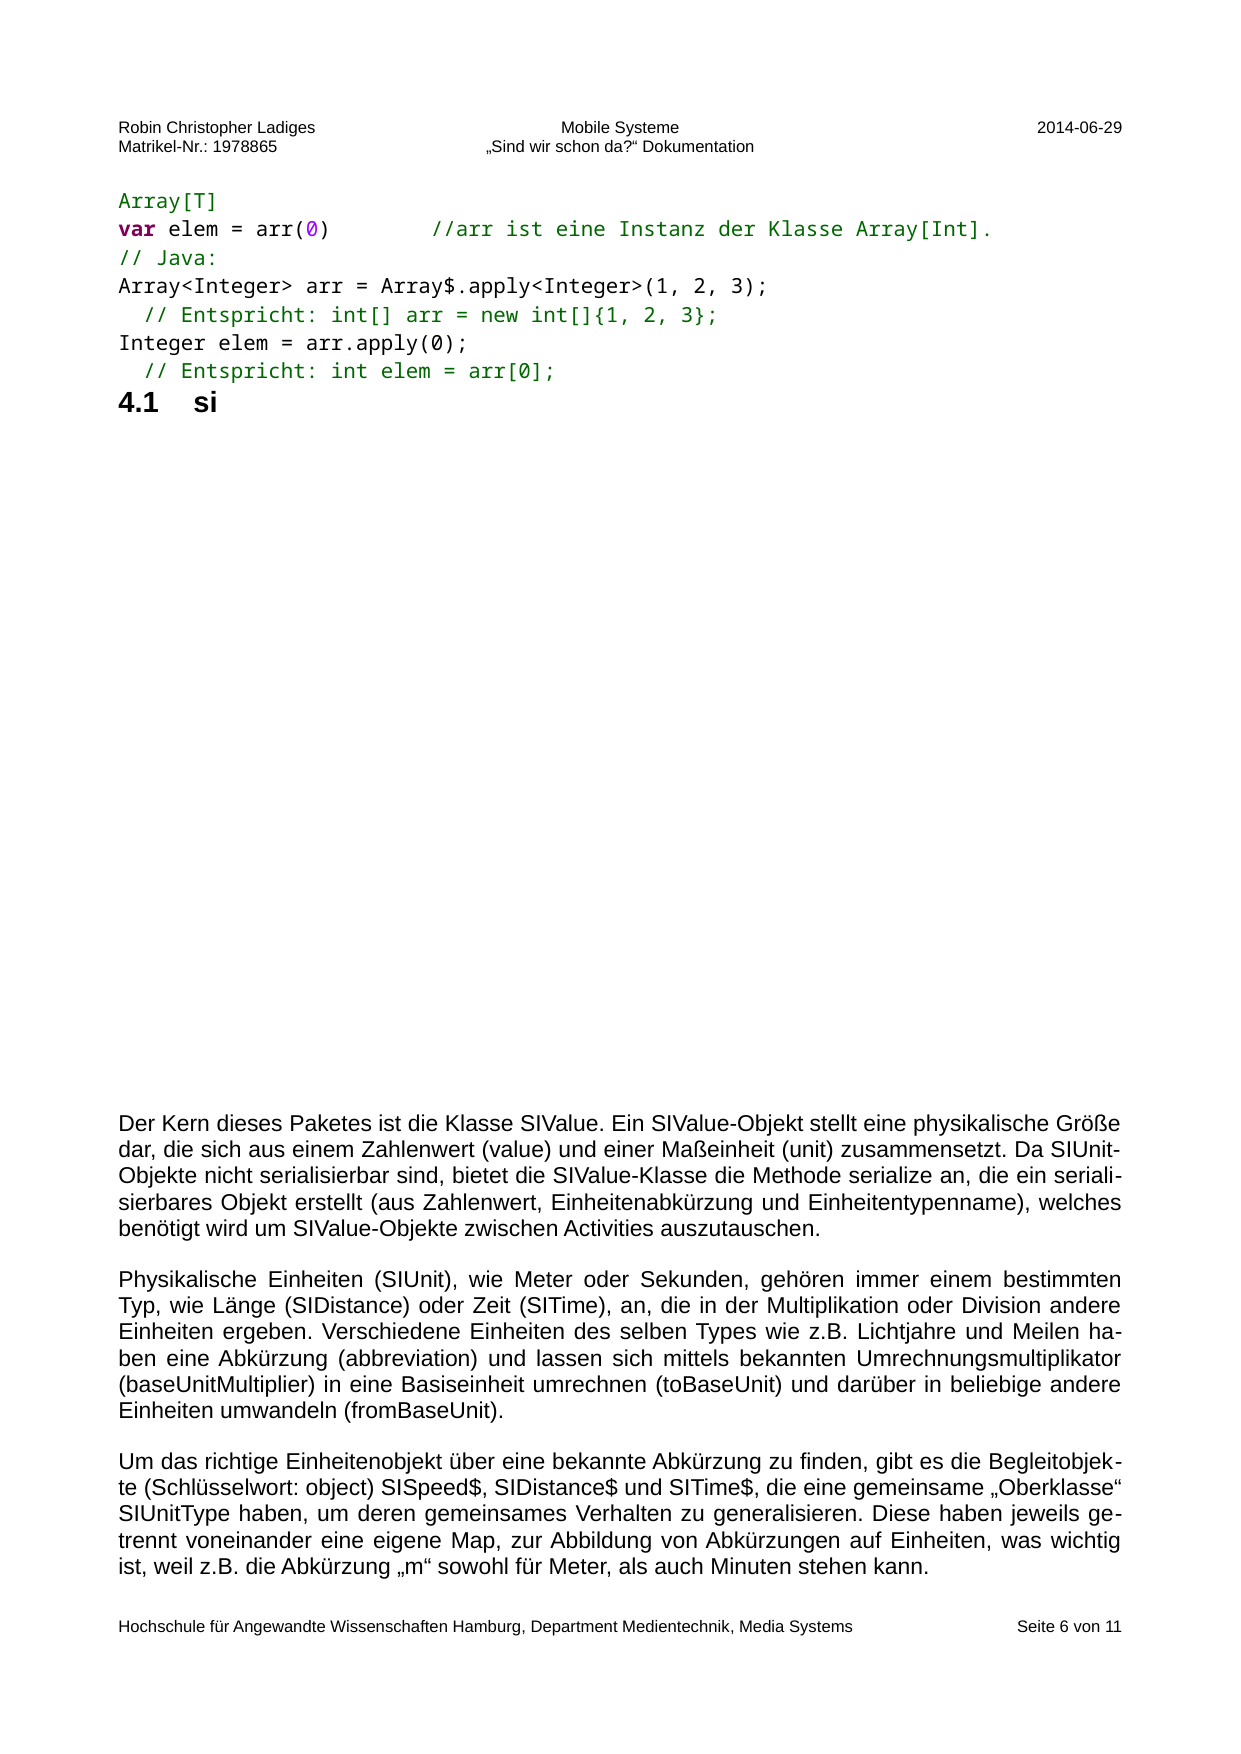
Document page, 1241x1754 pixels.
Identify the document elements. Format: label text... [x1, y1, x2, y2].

text Um das richtige Einheitenobjekt über eine bekannte Abkürzung zu finden, gibt es die Begleitobjek­te (Schlüsselwort: object) SISpeed$, SIDistance$ und SITime$, die eine gemeinsame „Oberklasse“ SIUnitType haben, um deren gemeinsames Verhalten zu generalisieren. Diese haben jeweils ge­trennt voneinander eine eigene Map, zur Abbildung von Abkürzungen auf Einheiten, was wichtig ist, weil z.B. die Abkürzung „m“ sowohl für Meter, als auch Minuten stehen kann. [118, 1448, 1122, 1579]
text Physikalische Einheiten (SIUnit), wie Meter oder Sekunden, gehören immer einem bestimmten Typ, wie Länge (SIDistance) oder Zeit (SITime), an, die in der Multiplikation oder Division andere Einheiten ergeben. Verschiedene Einheiten des selben Types wie z.B. Lichtjahre und Meilen ha­ben eine Abkürzung (abbreviation) und lassen sich mittels bekannten Umrechnungsmultiplikator (baseUnitMultiplier) in eine Basiseinheit umrechnen (toBaseUnit) und darüber in beliebige andere Einheiten umwandeln (fromBaseUnit). [118, 1266, 1122, 1424]
text var elem = arr(0) //arr ist eine Instanz der Klasse Array[Int]. [118, 214, 1122, 243]
text Array<Integer> arr = Array$.apply<Integer>(1, 2, 3); [118, 271, 1122, 300]
text Der Kern dieses Paketes ist die Klasse SIValue. Ein SIValue-Objekt stellt eine physikalische Größe dar, die sich aus einem Zahlenwert (value) und einer Maßeinheit (unit) zusammensetzt. Da SIUnit-Objekte nicht serialisierbar sind, bietet die SIValue-Klasse die Methode serialize an, die ein seriali­sierbares Objekt erstellt (aus Zahlenwert, Einheitenabkürzung und Einheitentypenname), welches be­nötigt wird um SIValue-Objekte zwischen Activities auszutauschen. [118, 1110, 1122, 1242]
text // Java: [118, 243, 1122, 271]
text Integer elem = arr.apply(0); [118, 328, 1122, 357]
text // Entspricht: int elem = arr[0]; [118, 357, 1122, 385]
subtitle 4.1 si [118, 385, 1122, 418]
text // Entspricht: int[] arr = new int[]{1, 2, 3}; [118, 300, 1122, 328]
text Array[T] [118, 186, 1122, 214]
